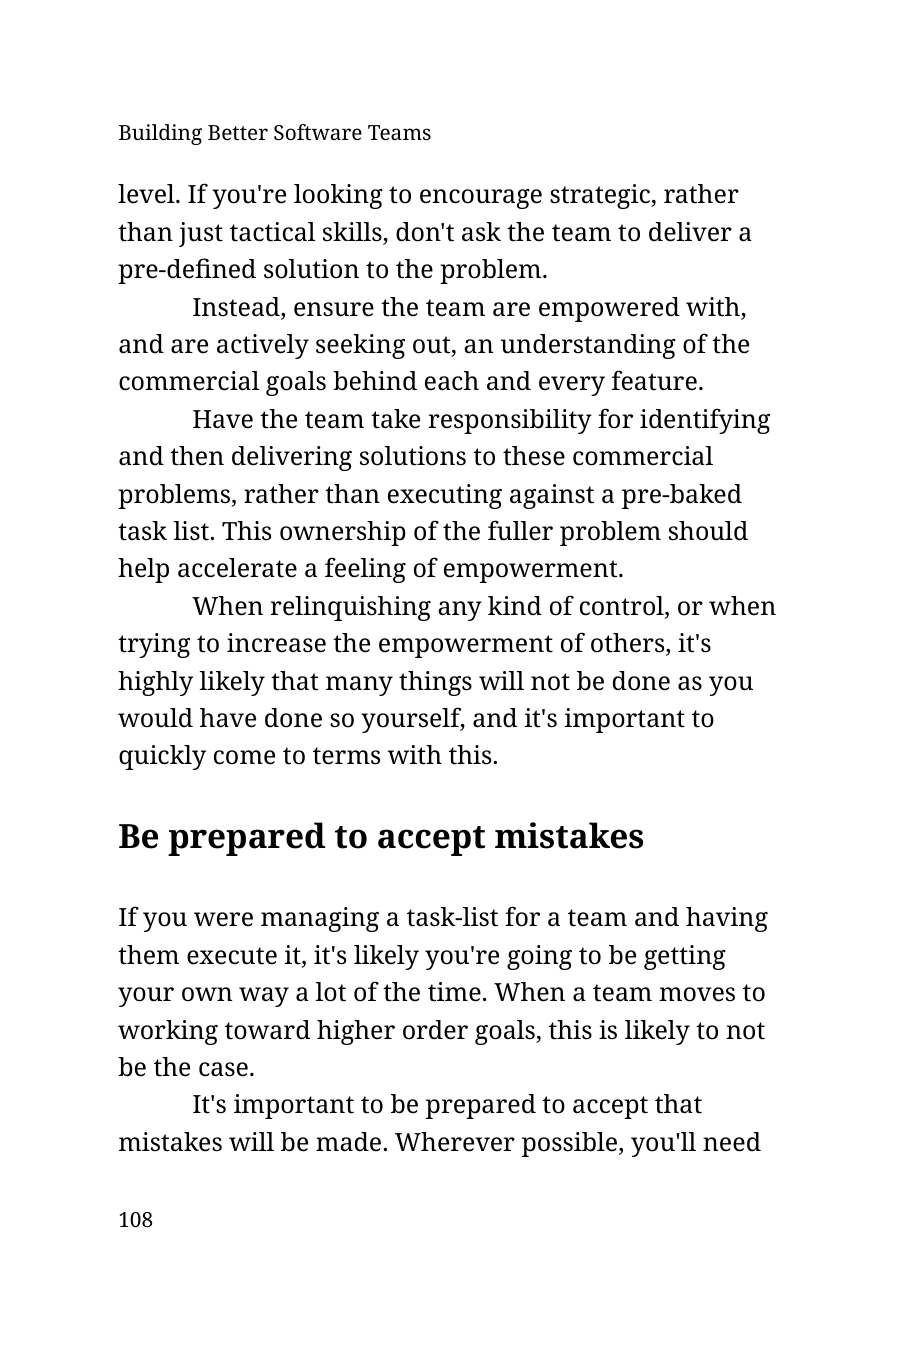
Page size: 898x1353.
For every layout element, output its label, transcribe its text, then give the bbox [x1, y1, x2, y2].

subtitle Be prepared to accept mistakes [118, 813, 779, 858]
text When relinquishing any kind of control, or when trying to increase the empowerment of others, it's highly likely that many things will not be done as you would have done so yourself, and it's important to quickly come to terms with this. [118, 588, 779, 772]
text Instead, ensure the team are empowered with, and are actively seeking out, an understanding of the commercial goals behind each and every feature. [118, 289, 779, 398]
text It's important to be prepared to accept that mistakes will be made. Wherever possible, you'll need [118, 1087, 779, 1158]
text Have the team take responsibility for identifying and then delivering solutions to these commercial problems, rather than executing against a pre-baked task list. This ownership of the fuller problem should help accelerate a feeling of empowerment. [118, 401, 779, 585]
text If you were managing a task-list for a team and having them execute it, it's likely you're going to be getting your own way a lot of the time. When a team moves to working toward higher order goals, this is likely to not be the case. [118, 900, 779, 1084]
text level. If you're looking to encourage strategic, rather than just tactical skills, don't ask the team to deliver a pre-defined solution to the problem. [118, 177, 779, 286]
